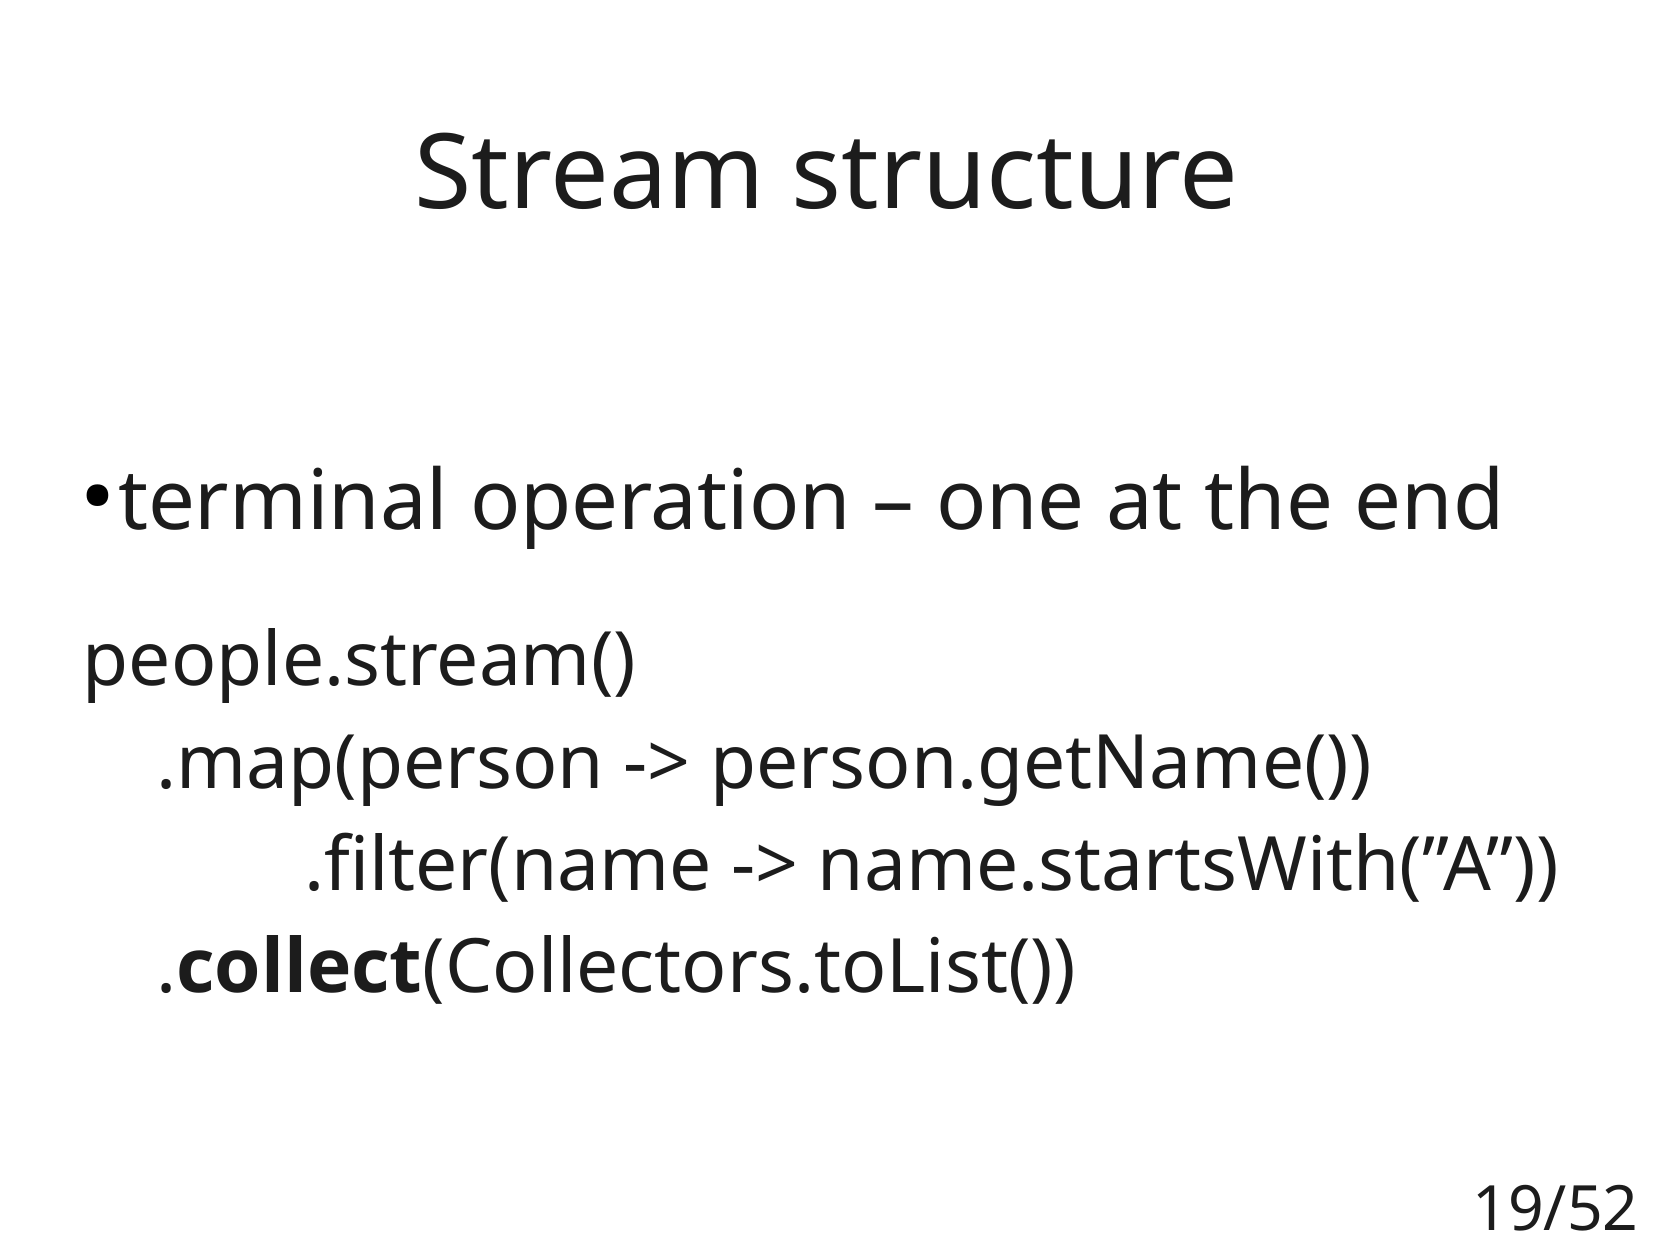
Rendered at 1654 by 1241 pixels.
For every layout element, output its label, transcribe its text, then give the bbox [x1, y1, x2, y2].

text_box <numer>/52 [1071, 1155, 1654, 1241]
title Stream structure [82, 64, 1571, 272]
subtitle terminal operation – one at the end people.stream() .map(person -> person.getName()) .filter(name -> name.startsWith(”A”)) .collect(Collectors.toList()) [82, 290, 1571, 1109]
